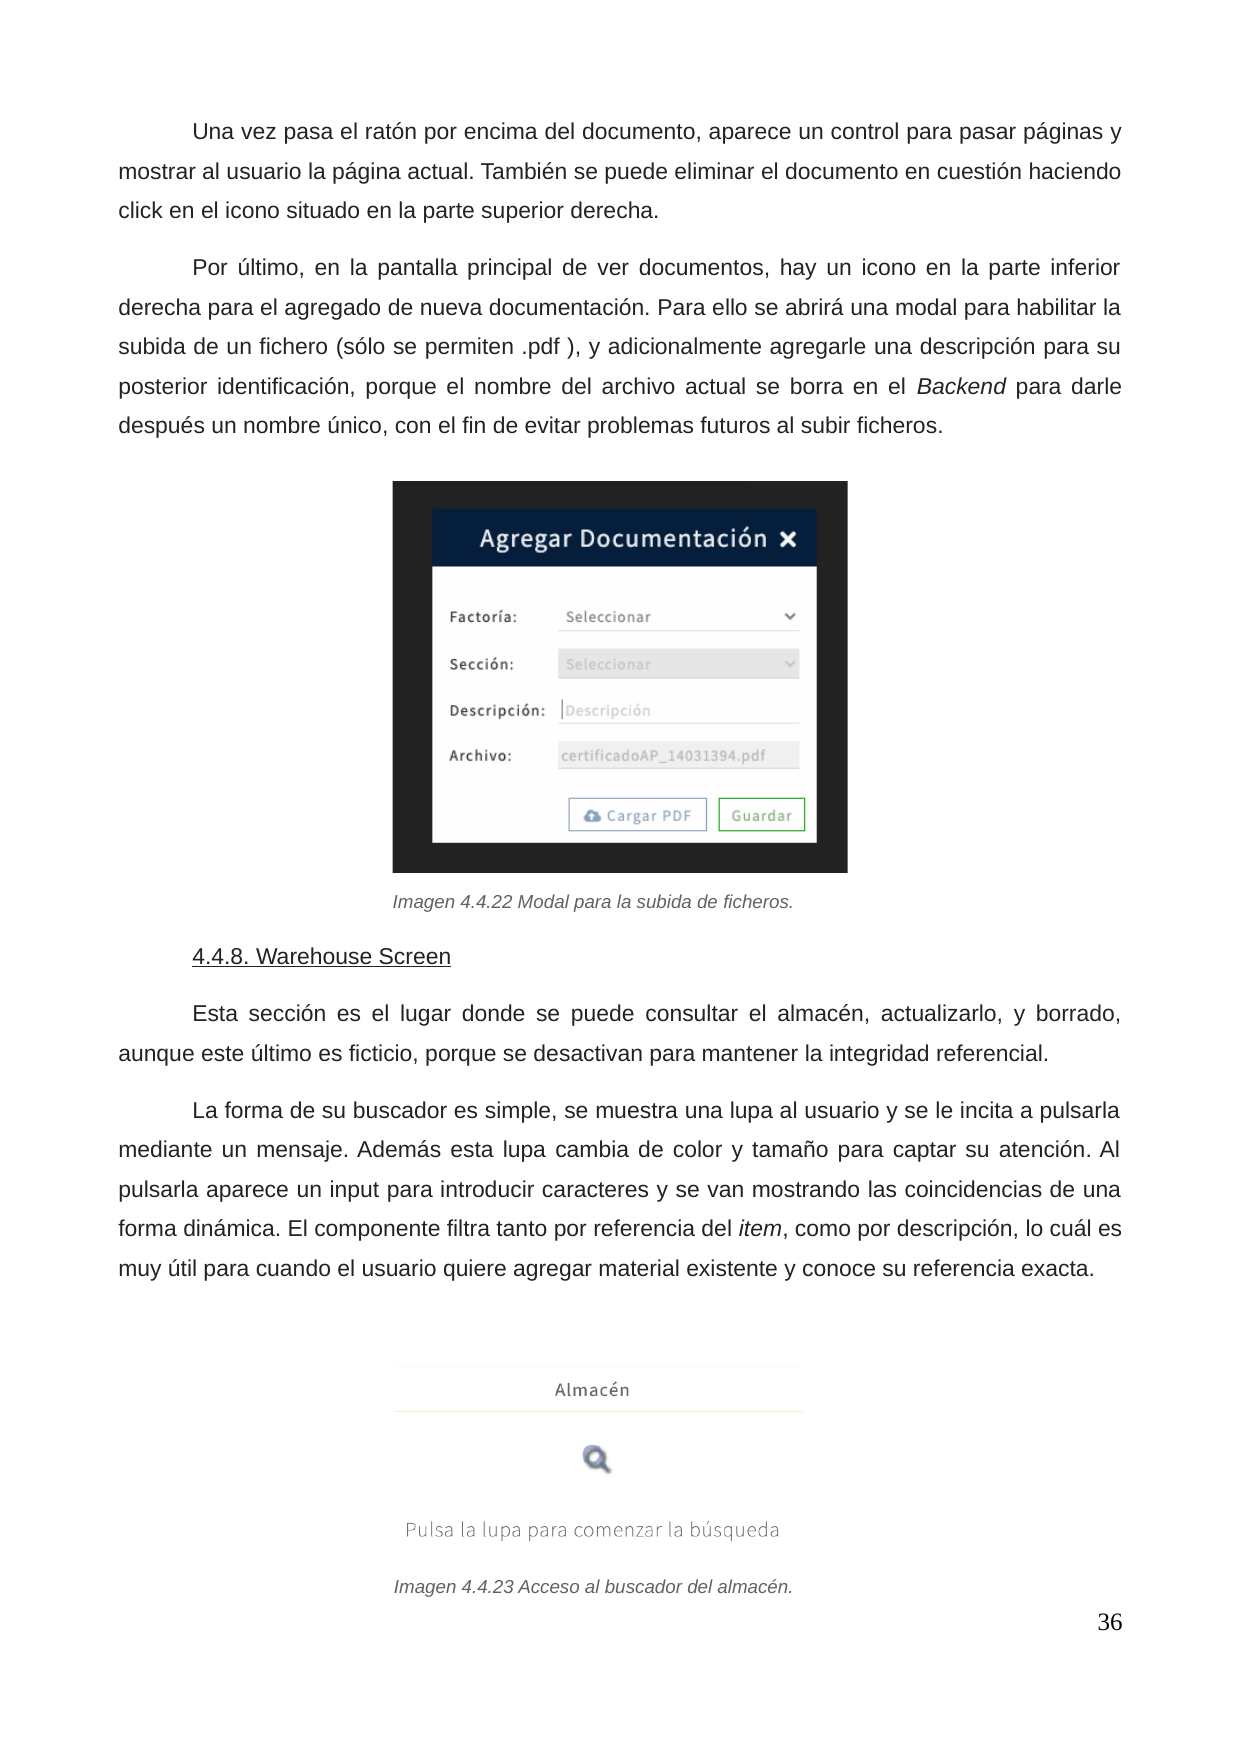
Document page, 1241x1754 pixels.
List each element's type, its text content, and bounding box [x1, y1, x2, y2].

text 4.4.8. Warehouse Screen [118, 469, 1122, 969]
picture [393, 1366, 803, 1576]
text Imagen 4.4.22 Modal para la subida de ficheros. [392, 873, 848, 912]
picture [392, 481, 848, 873]
text La forma de su buscador es simple, se muestra una lupa al usuario y se le incita a pulsarla mediante un mensaje. Además esta lupa cambia de color y tamaño para captar su atención. Al pulsarla aparece un input para introducir caracteres y se van mostrando las coincidencias de una forma dinámica. El componente filtra tanto por referencia del item, como por descripción, lo cuál es muy útil para cuando el usuario quiere agregar material existente y conoce su referencia exacta. [118, 1097, 1122, 1281]
text Imagen 4.4.23 Acceso al buscador del almacén. [394, 1576, 802, 1597]
text Esta sección es el lugar donde se puede consultar el almacén, actualizarlo, y borrado, aunque este último es ficticio, porque se desactivan para mantener la integridad referencial. [118, 1000, 1122, 1066]
text Por último, en la pantalla principal de ver documentos, hay un icono en la parte inferior derecha para el agregado de nueva documentación. Para ello se abrirá una modal para habilitar la subida de un fichero (sólo se permiten .pdf ), y adicionalmente agregarle una descripción para su posterior identificación, porque el nombre del archivo actual se borra en el Backend para darle después un nombre único, con el fin de evitar problemas futuros al subir ficheros. [118, 254, 1122, 438]
text Una vez pasa el ratón por encima del documento, aparece un control para pasar páginas y mostrar al usuario la página actual. También se puede eliminar el documento en cuestión haciendo click en el icono situado en la parte superior derecha. [118, 118, 1122, 223]
